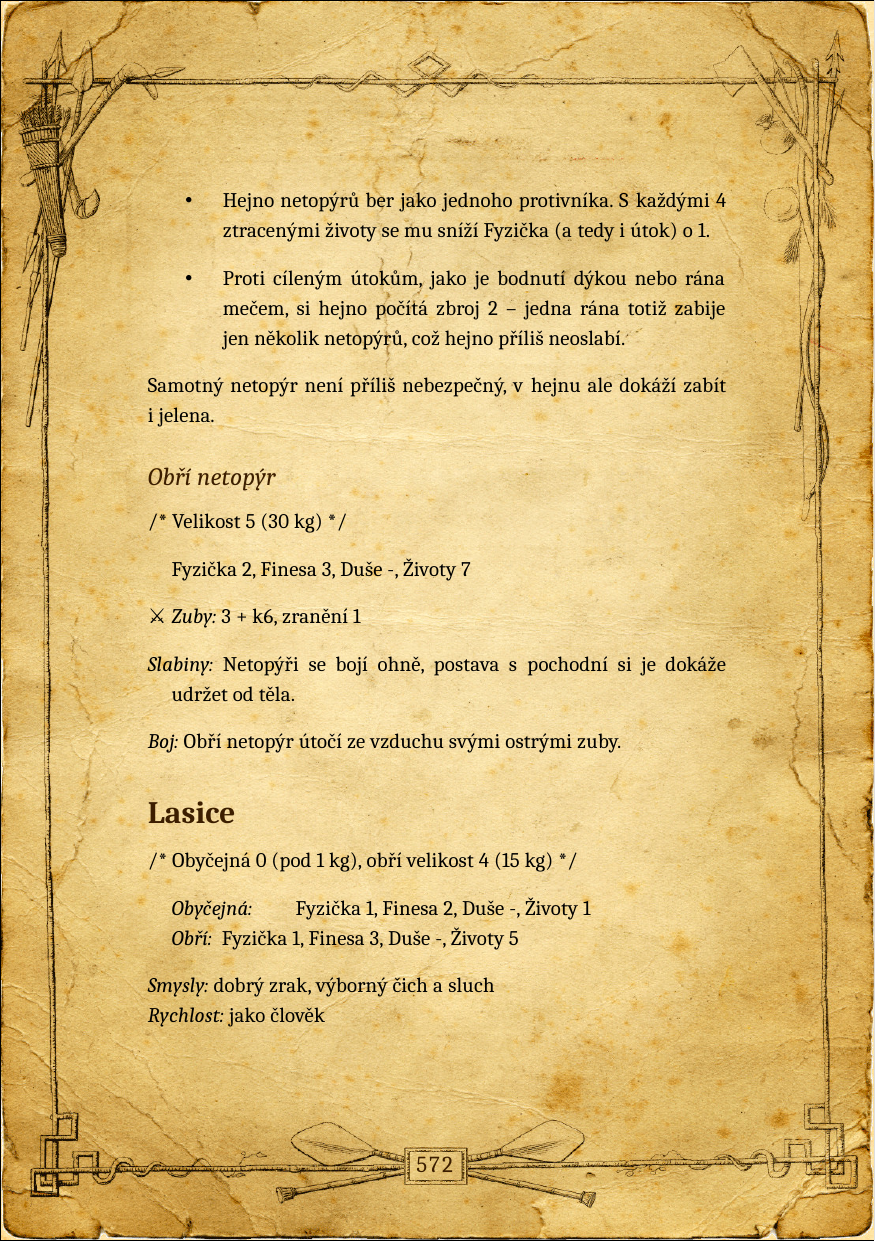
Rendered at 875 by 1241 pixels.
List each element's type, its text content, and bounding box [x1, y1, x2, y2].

subtitle Lasice [148, 795, 726, 831]
text Samotný netopýr není příliš nebezpečný, v⁠ hejnu ale dokáží zabít i⁠ jelena. [148, 374, 726, 428]
text Rychlost: jako člověk [148, 1004, 726, 1028]
text Smysly: dobrý zrak, výborný čich a⁠ sluch [148, 974, 726, 998]
text Fyzička 2, Finesa 3, Duše -, Životy 7 [171, 557, 726, 581]
subtitle Obří netopýr [148, 463, 726, 492]
list Proti cíleným útokům, jako je bodnutí dýkou nebo rána mečem, si hejno počítá zbroj 2 – jedna rána totiž zabije jen několik netopýrů, což hejno příliš neoslabí. [185, 267, 726, 350]
text Obří: Fyzička 1, Finesa 3, Duše -, Životy 5 [171, 926, 726, 950]
text /* Velikost 5 (30 kg) */ [148, 510, 726, 534]
text Slabiny: Netopýři se bojí ohně, postava s⁠ pochodní si je dokáže udržet od těla. [148, 652, 726, 706]
text Boj: Obří netopýr útočí ze vzduchu svými ostrými zuby. [148, 730, 726, 754]
text Obyčejná: Fyzička 1, Finesa 2, Duše -, Životy 1 [171, 897, 726, 921]
text ⚔ Zuby: 3 + k6, zranění 1 [148, 605, 726, 629]
picture [1, 1, 874, 1240]
list Hejno netopýrů ber jako jednoho protivníka. S⁠ každými 4 ztracenými životy se mu sníží Fyzička (a⁠ tedy i⁠ útok) o⁠ 1. [185, 189, 726, 243]
text /* Obyčejná 0 (pod 1 kg), obří velikost 4 (15 kg) */ [148, 849, 726, 873]
